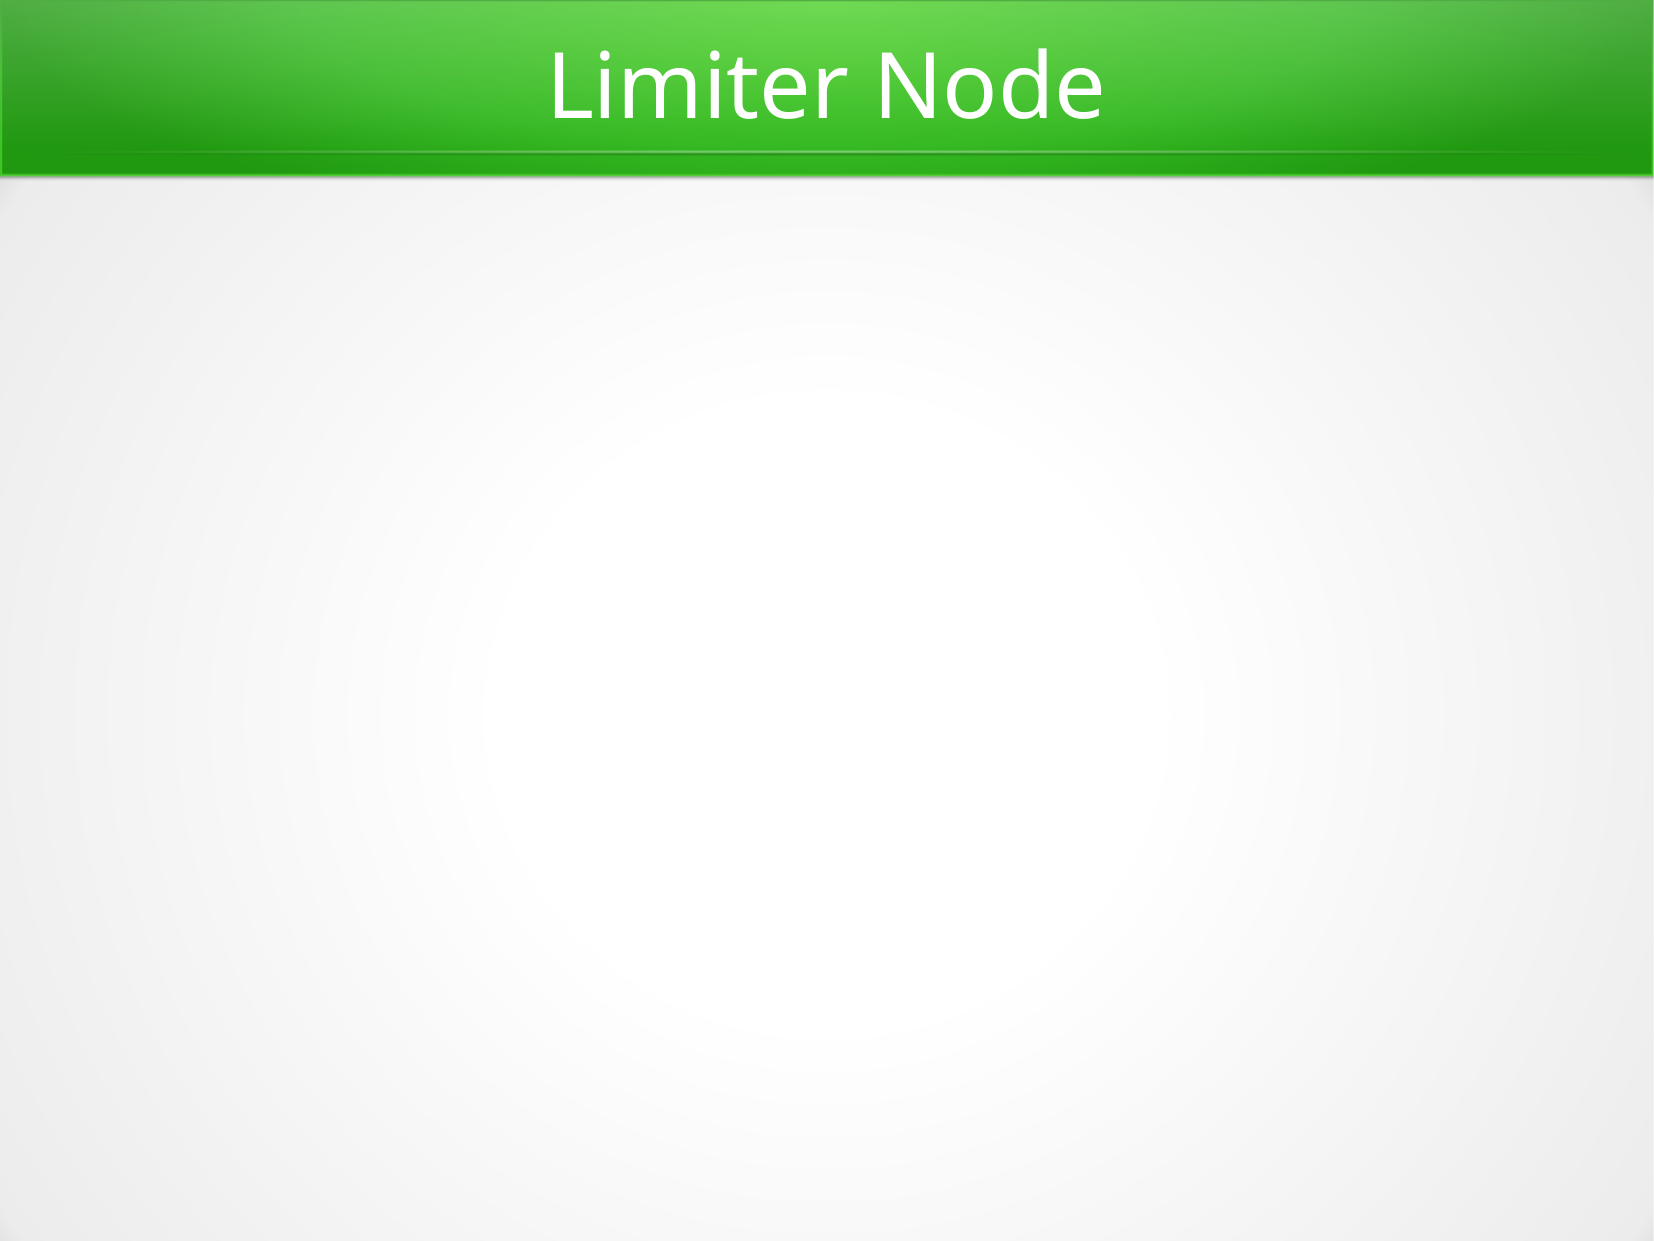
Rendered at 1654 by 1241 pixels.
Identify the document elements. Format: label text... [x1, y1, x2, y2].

picture [0, 0, 1654, 1241]
title Limiter Node [82, 11, 1571, 154]
